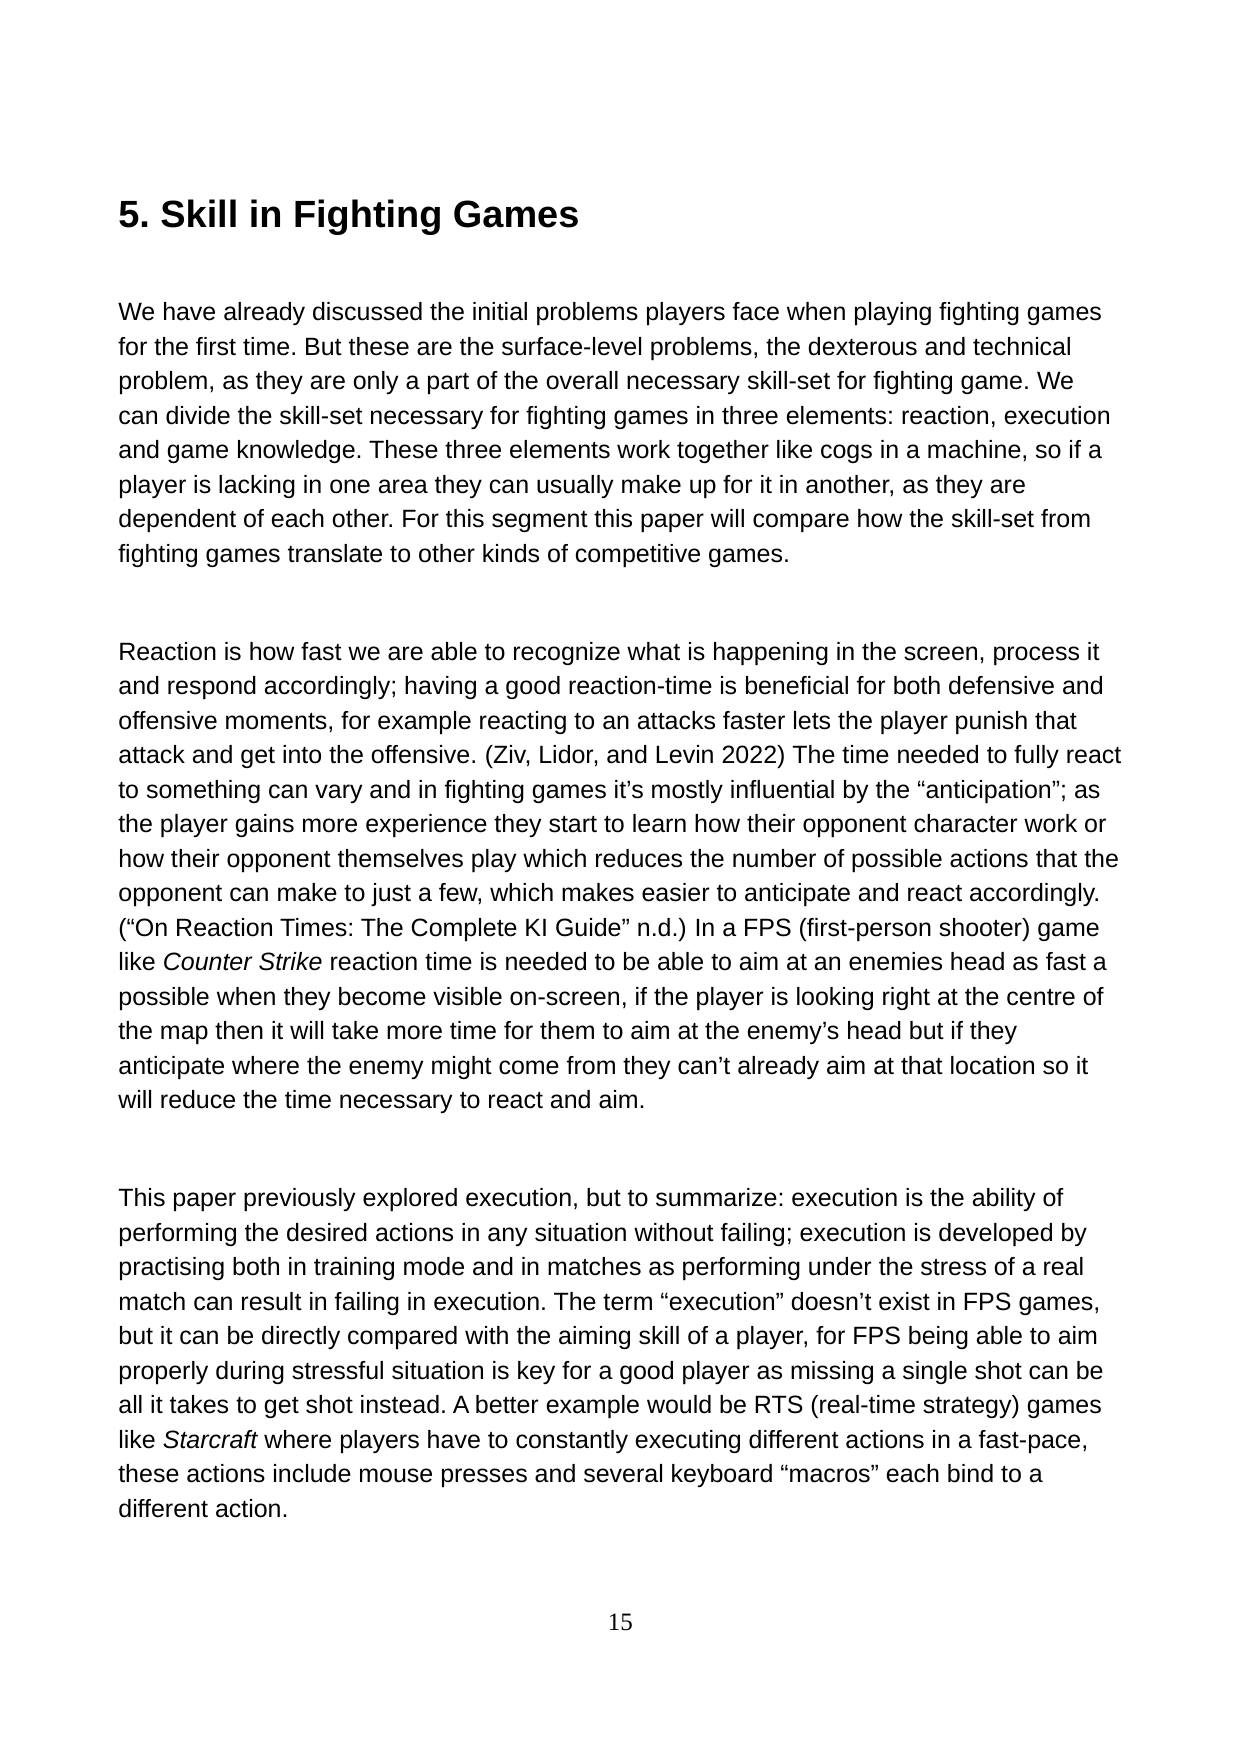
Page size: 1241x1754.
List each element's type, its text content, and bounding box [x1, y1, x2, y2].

subtitle 5. Skill in Fighting Games [118, 192, 1122, 236]
text This paper previously explored execution, but to summarize: execution is the ability of performing the desired actions in any situation without failing; execution is developed by practising both in training mode and in matches as performing under the stress of a real match can result in failing in execution. The term “execution” doesn’t exist in FPS games, but it can be directly compared with the aiming skill of a player, for FPS being able to aim properly during stressful situation is key for a good player as missing a single shot can be all it takes to get shot instead. A better example would be RTS (real-time strategy) games like Starcraft where players have to constantly executing different actions in a fast-pace, these actions include mouse presses and several keyboard “macros” each bind to a different action. [118, 1183, 1122, 1522]
text Reaction is how fast we are able to recognize what is happening in the screen, process it and respond accordingly; having a good reaction-time is beneficial for both defensive and offensive moments, for example reacting to an attacks faster lets the player punish that attack and get into the offensive. (Ziv, Lidor, and Levin 2022) The time needed to fully react to something can vary and in fighting games it’s mostly influential by the “anticipation”; as the player gains more experience they start to learn how their opponent character work or how their opponent themselves play which reduces the number of possible actions that the opponent can make to just a few, which makes easier to anticipate and react accordingly. (“On Reaction Times: The Complete KI Guide” n.d.) In a FPS (first-person shooter) game like Counter Strike reaction time is needed to be able to aim at an enemies head as fast a possible when they become visible on-screen, if the player is looking right at the centre of the map then it will take more time for them to aim at the enemy’s head but if they anticipate where the enemy might come from they can’t already aim at that location so it will reduce the time necessary to react and aim. [118, 637, 1122, 1114]
text We have already discussed the initial problems players face when playing fighting games for the first time. But these are the surface-level problems, the dexterous and technical problem, as they are only a part of the overall necessary skill-set for fighting game. We can divide the skill-set necessary for fighting games in three elements: reaction, execution and game knowledge. These three elements work together like cogs in a machine, so if a player is lacking in one area they can usually make up for it in another, as they are dependent of each other. For this segment this paper will compare how the skill-set from fighting games translate to other kinds of competitive games. [118, 297, 1122, 567]
